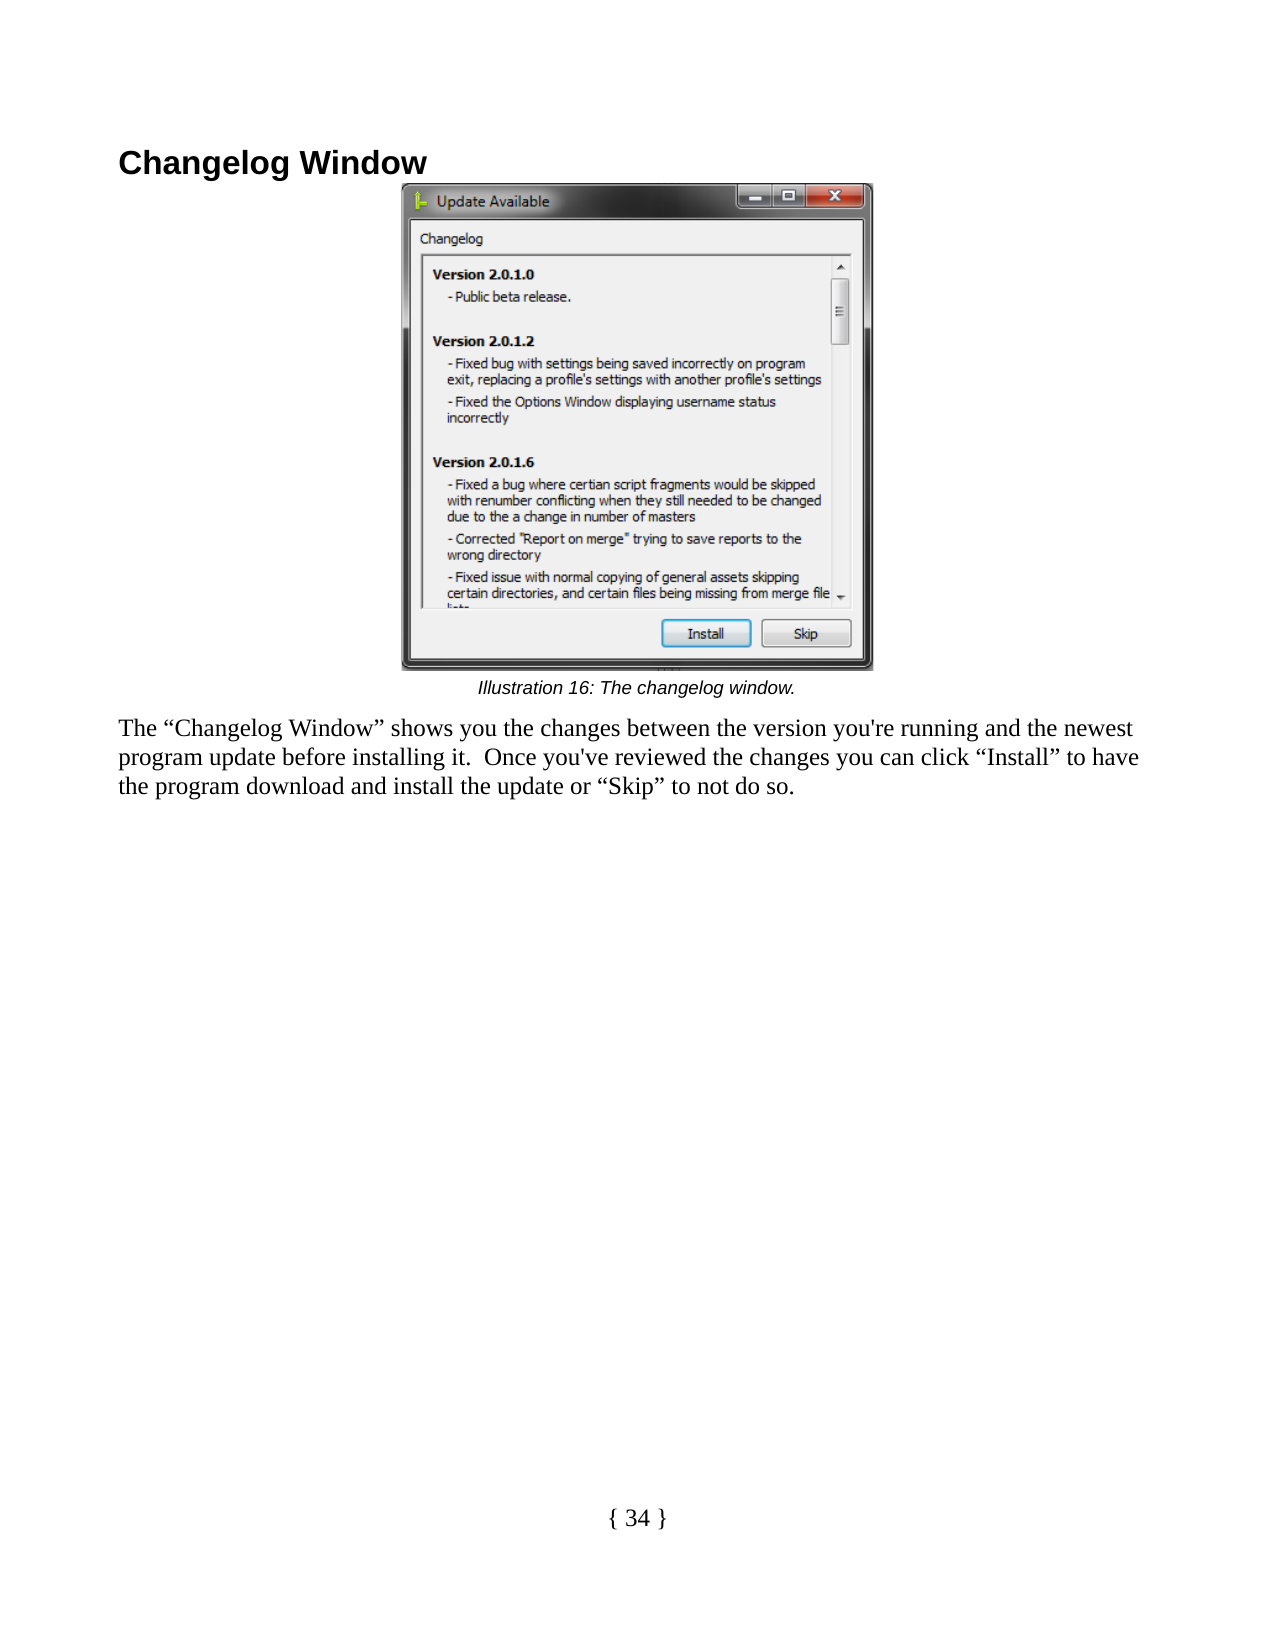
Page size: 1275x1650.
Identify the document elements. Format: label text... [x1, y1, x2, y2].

text The “Changelog Window” shows you the changes between the version you're running and the newest program update before installing it. Once you've reviewed the changes you can click “Install” to have the program download and install the update or “Skip” to not do so. [118, 671, 1157, 800]
picture [401, 183, 874, 671]
text Illustration 16: The changelog window. [402, 671, 873, 698]
subtitle Changelog Window [118, 143, 1157, 182]
